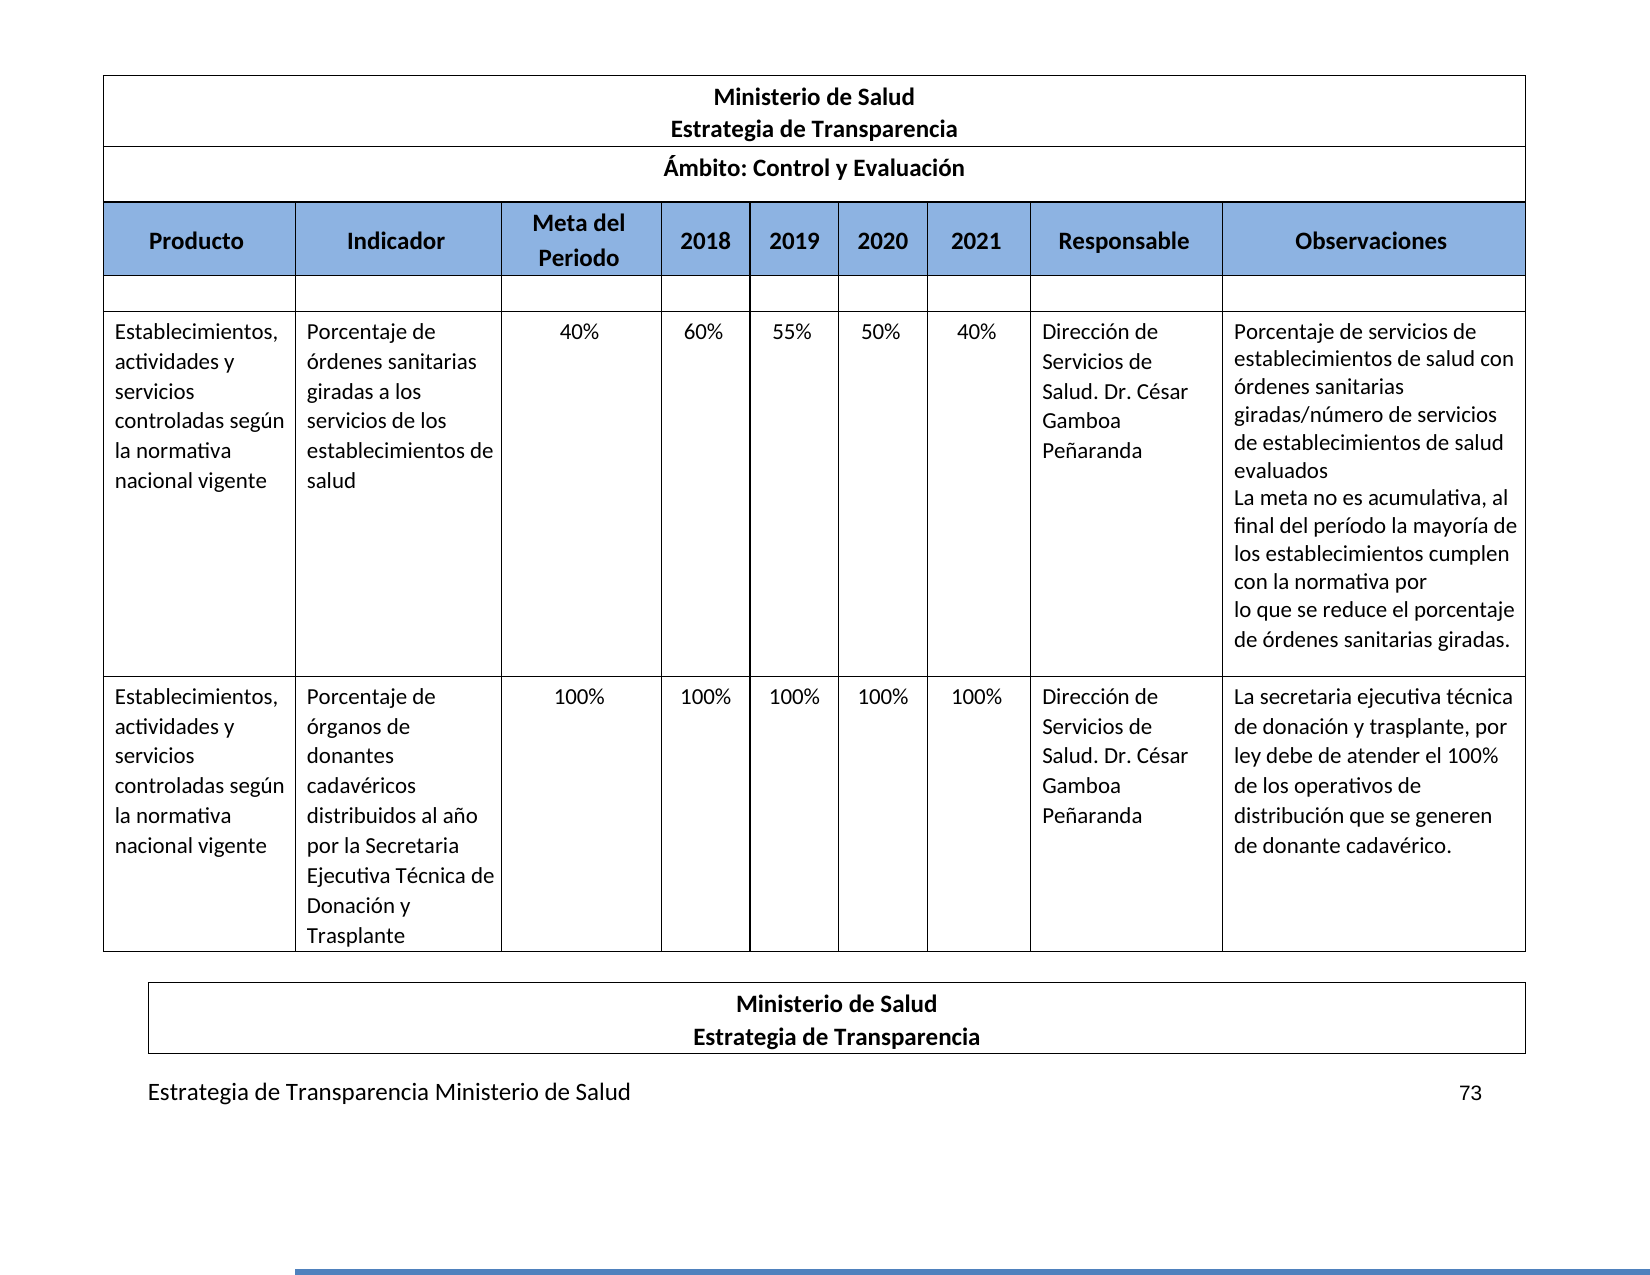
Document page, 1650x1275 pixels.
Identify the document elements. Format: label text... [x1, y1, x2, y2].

table_cell Responsable [1031, 203, 1222, 275]
table_cell Producto [104, 203, 295, 275]
table_cell 2021 [928, 203, 1030, 275]
table_cell [839, 276, 927, 311]
table_header Ministerio de Salud Estrategia de Transparencia [661, 983, 1031, 1053]
table_cell Observaciones [1223, 203, 1525, 275]
table_header [502, 76, 661, 146]
table_cell [1223, 276, 1525, 311]
table_cell [104, 276, 295, 311]
table_cell Establecimientos, actividades y servicios controladas según la normativa nacional vigente [104, 677, 295, 951]
table_cell Dirección de Servicios de Salud. Dr. César Gamboa Peñaranda [1031, 677, 1222, 951]
table_header [1031, 983, 1223, 1053]
table_cell [104, 147, 295, 201]
table_cell 100% [839, 677, 927, 951]
table_header [149, 983, 332, 1053]
table_cell Dirección de Servicios de Salud. Dr. César Gamboa Peñaranda [1031, 312, 1222, 676]
table_header Ministerio de Salud Estrategia de Transparencia [661, 76, 1031, 146]
table_cell Establecimientos, actividades y servicios controladas según la normativa nacional vigente [104, 312, 295, 676]
table_cell [662, 276, 749, 311]
table_cell 60% [662, 312, 749, 676]
table_cell La secretaria ejecutiva técnica de donación y trasplante, por ley debe de atender el 100% de los operativos de distribución que se generen de donante cadavérico. [1223, 677, 1525, 951]
table_cell [502, 276, 661, 311]
table_header [1223, 983, 1525, 1053]
table_cell [1031, 276, 1222, 311]
table_cell 100% [928, 677, 1030, 951]
table_header [104, 76, 295, 146]
table_header [332, 983, 535, 1053]
table_cell Porcentaje de órganos de donantes cadavéricos distribuidos al año por la Secretaria Ejecutiva Técnica de Donación y Trasplante [296, 677, 501, 951]
table_cell Porcentaje de servicios de establecimientos de salud con órdenes sanitarias giradas/número de servicios de establecimientos de salud evaluados La meta no es acumulativa, al final del período la mayoría de los establecimientos cumplen con la normativa por lo que se reduce el porcentaje de órdenes sanitarias giradas. [1223, 312, 1525, 676]
table_cell [296, 276, 501, 311]
table_cell 100% [751, 677, 838, 951]
table_cell [751, 276, 838, 311]
table_cell 40% [928, 312, 1030, 676]
table_cell Ámbito: Control y Evaluación [661, 147, 1031, 201]
table_cell Porcentaje de órdenes sanitarias giradas a los servicios de los establecimientos de salud [296, 312, 501, 676]
table_cell 50% [839, 312, 927, 676]
table_cell 2020 [839, 203, 927, 275]
table_cell 100% [502, 677, 661, 951]
table_header [535, 983, 661, 1053]
table_cell [928, 276, 1030, 311]
table_cell [1031, 147, 1223, 201]
table_cell [1223, 147, 1525, 201]
table_cell Indicador [296, 203, 501, 275]
table_header [1031, 76, 1223, 146]
table_cell 40% [502, 312, 661, 676]
table_cell Meta del Periodo [502, 203, 661, 275]
table_cell 2019 [751, 203, 838, 275]
table_header [1223, 76, 1525, 146]
table_cell 55% [751, 312, 838, 676]
table_cell 2018 [662, 203, 749, 275]
table_cell 100% [662, 677, 749, 951]
table_header [295, 76, 502, 146]
table_cell [502, 147, 661, 201]
table_cell [295, 147, 502, 201]
